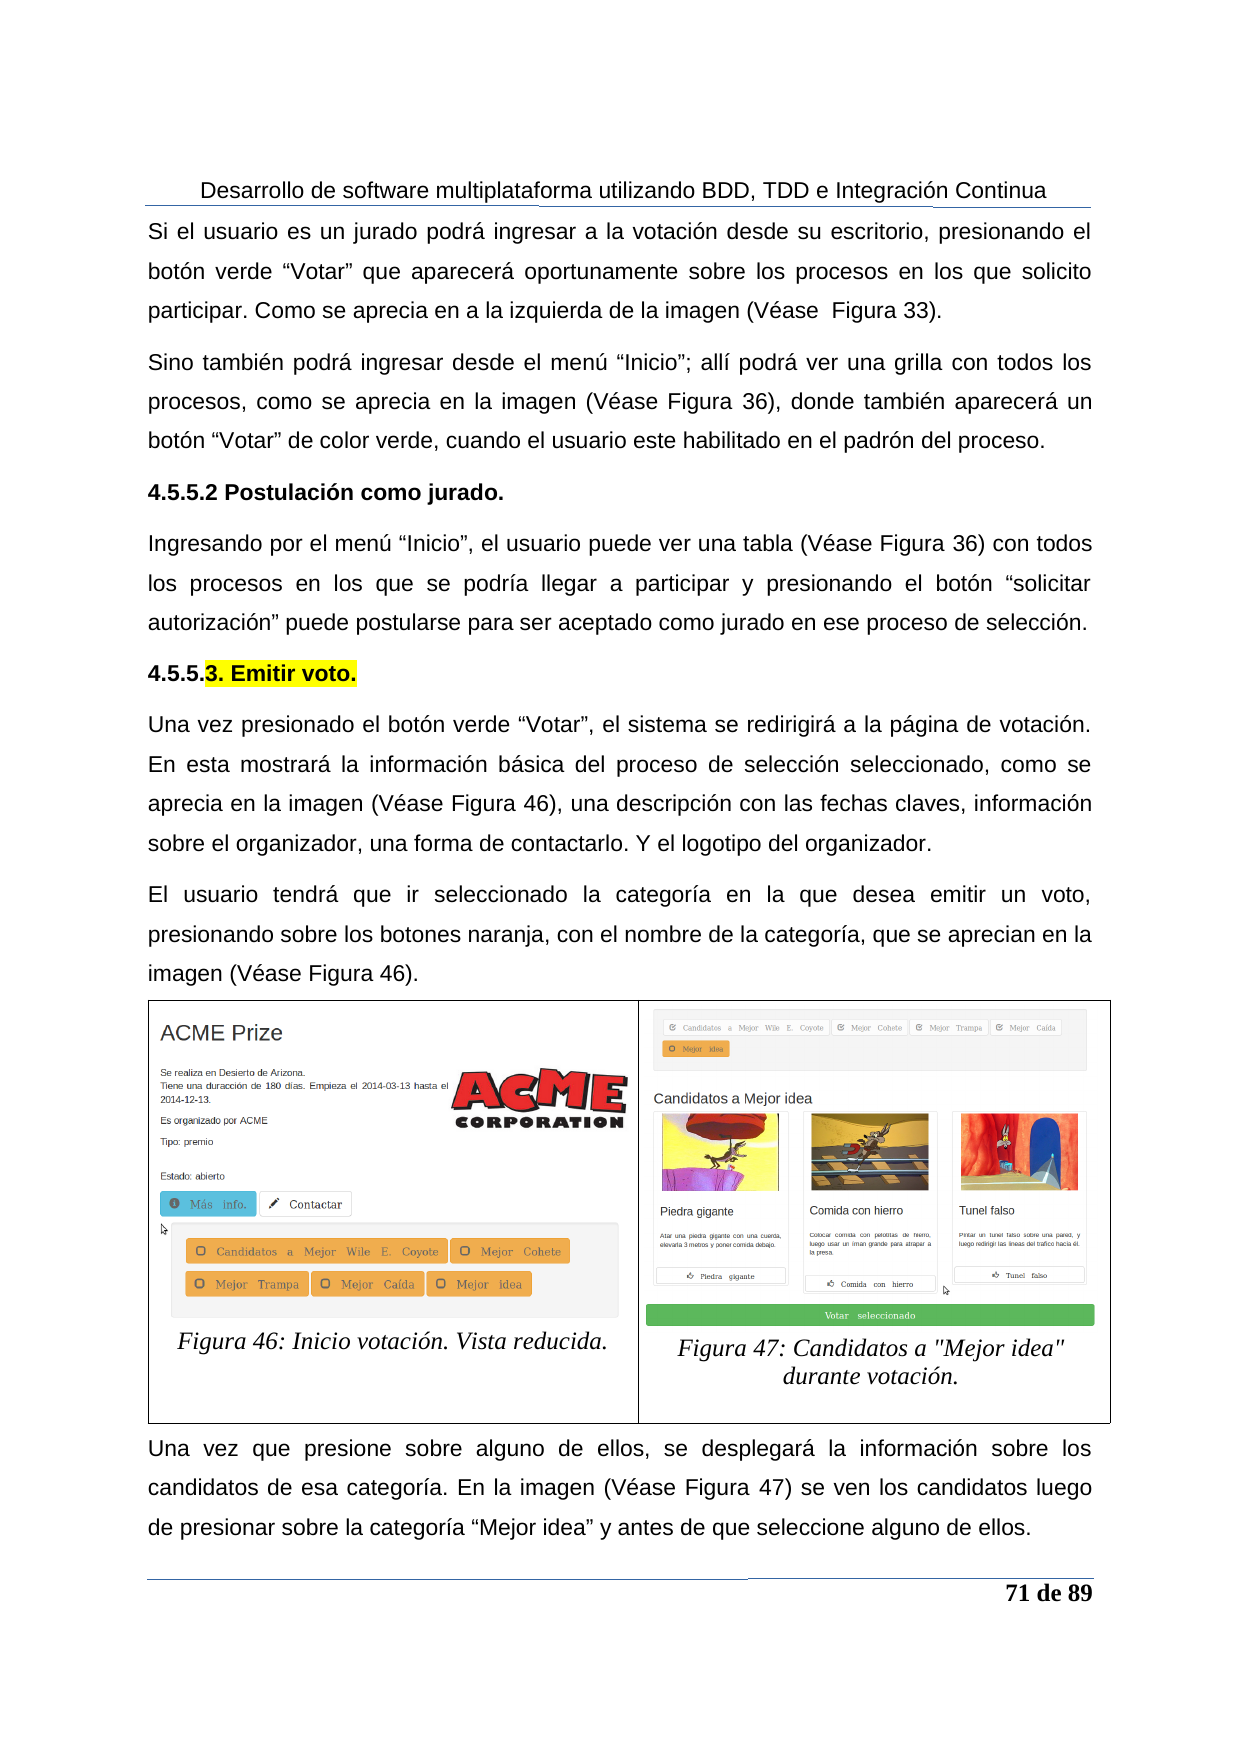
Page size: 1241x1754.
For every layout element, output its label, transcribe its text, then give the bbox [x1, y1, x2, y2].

text Ingresando por el menú “Inicio”, el usuario puede ver una tabla (Véase Figura 36) con todos los procesos en los que se podría llegar a participar y presionando el botón “solicitar autorización” puede postularse para ser aceptado como jurado en ese proceso de selección. [148, 530, 1093, 635]
picture [643, 1005, 1098, 1333]
text Una vez presionado el botón verde “Votar”, el sistema se redirigirá a la página de votación. En esta mostrará la información básica del proceso de selección seleccionado, como se aprecia en la imagen (Véase Figura 46), una descripción con las fechas claves, información sobre el organizador, una forma de contactarlo. Y el logotipo del organizador. [148, 711, 1093, 856]
text 4.5.5.3. Emitir voto. [148, 660, 1093, 687]
table_header [639, 1001, 1110, 1423]
table_header [149, 1001, 638, 1423]
text Una vez que presione sobre alguno de ellos, se desplegará la información sobre los candidatos de esa categoría. En la imagen (Véase Figura 47) se ven los candidatos luego de presionar sobre la categoría “Mejor idea” y antes de que seleccione alguno de ellos. [148, 1434, 1093, 1540]
picture [153, 1017, 632, 1326]
text El usuario tendrá que ir seleccionado la categoría en la que desea emitir un voto, presionando sobre los botones naranja, con el nombre de la categoría, que se aprecian en la imagen (Véase Figura 46). [148, 881, 1093, 986]
text Si el usuario es un jurado podrá ingresar a la votación desde su escritorio, presionando el botón verde “Votar” que aparecerá oportunamente sobre los procesos en los que solicito participar. Como se aprecia en a la izquierda de la imagen (Véase Figura 33). [148, 218, 1093, 324]
text 4.5.5.2 Postulación como jurado. [148, 479, 1093, 505]
text Sino también podrá ingresar desde el menú “Inicio”; allí podrá ver una grilla con todos los procesos, como se aprecia en la imagen (Véase Figura 36), donde también aparecerá un botón “Votar” de color verde, cuando el usuario este habilitado en el padrón del proceso. [148, 348, 1093, 454]
